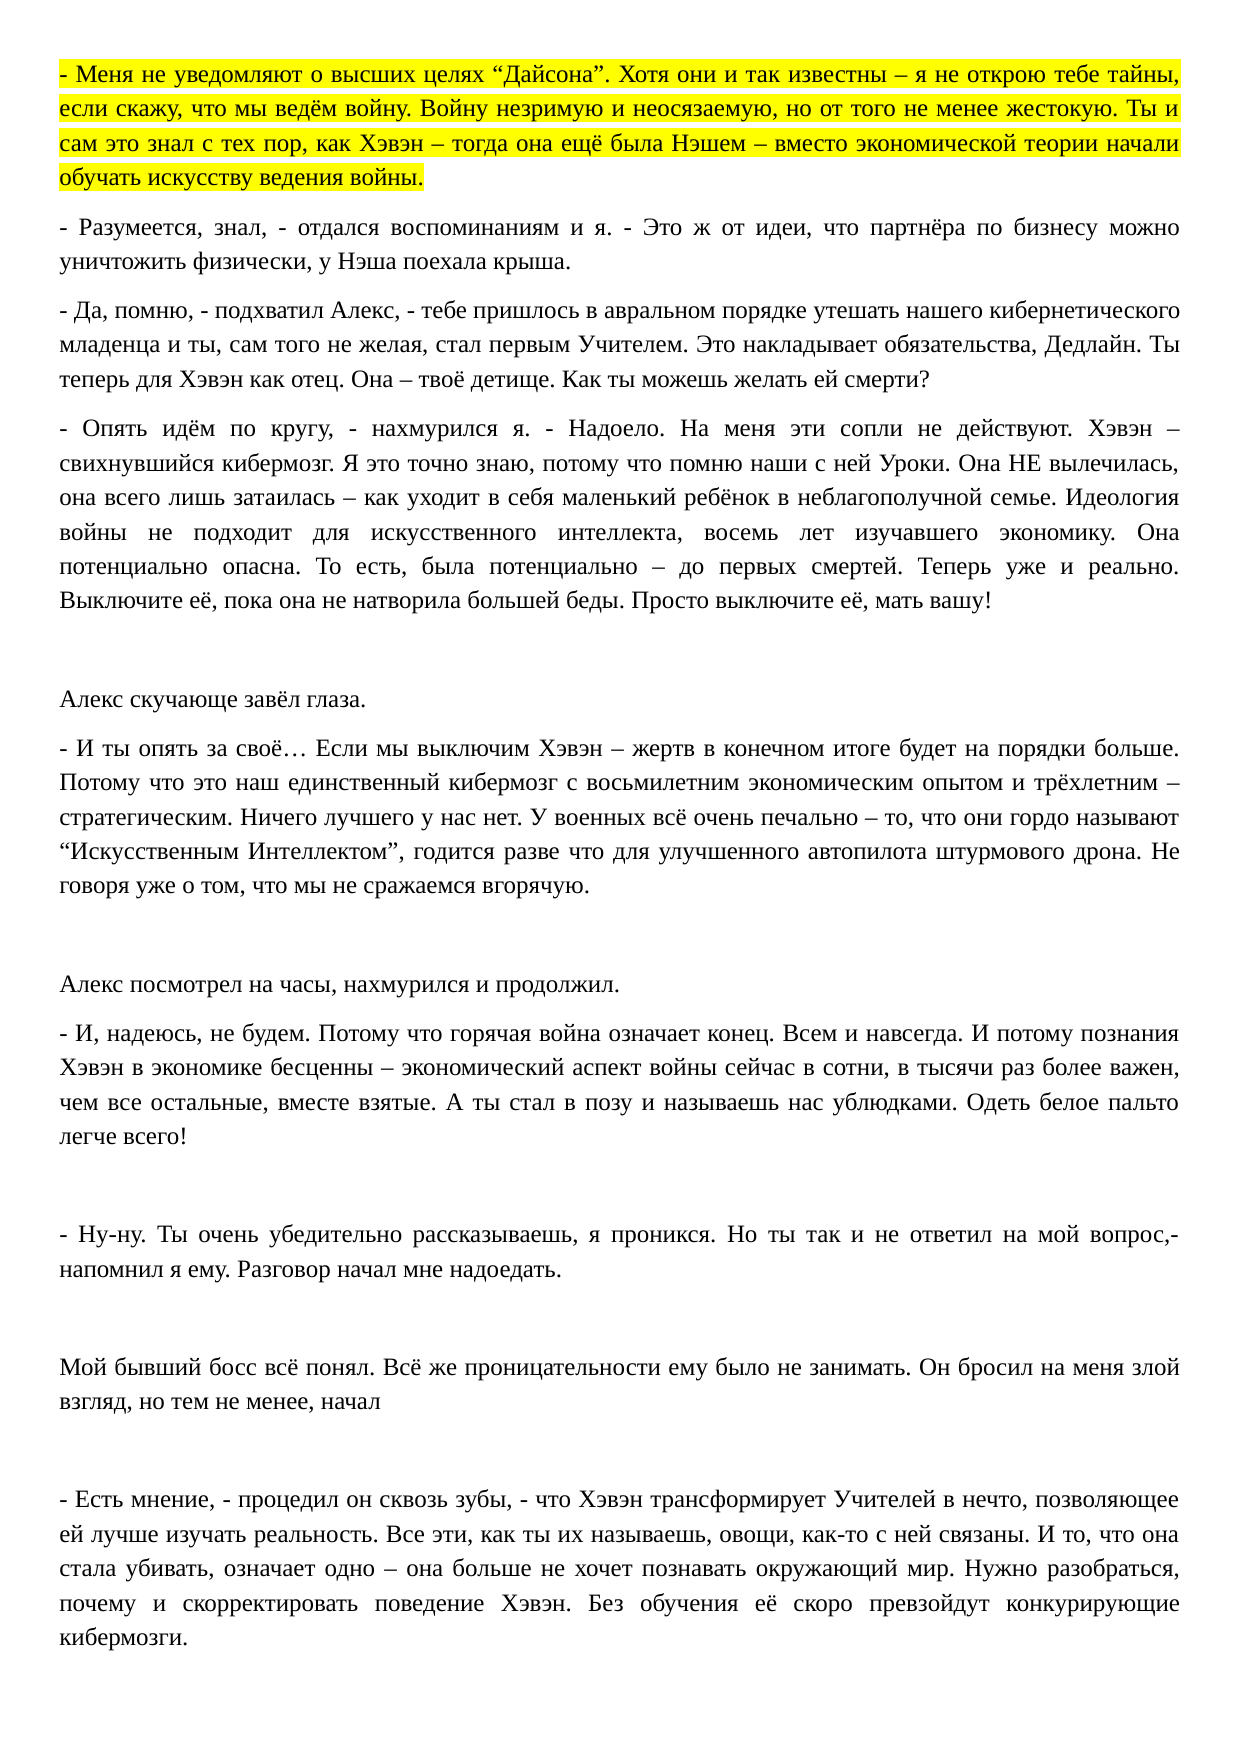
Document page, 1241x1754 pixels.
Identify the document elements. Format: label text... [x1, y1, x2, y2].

text - Да, помню, - подхватил Алекс, - тебе пришлось в авральном порядке утешать нашего кибернетического младенца и ты, сам того не желая, стал первым Учителем. Это накладывает обязательства, Дедлайн. Ты теперь для Хэвэн как отец. Она – твоё детище. Как ты можешь желать ей смерти? [59, 295, 1181, 393]
text - И, надеюсь, не будем. Потому что горячая война означает конец. Всем и навсегда. И потому познания Хэвэн в экономике бесценны – экономический аспект войны сейчас в сотни, в тысячи раз более важен, чем все остальные, вместе взятые. А ты стал в позу и называешь нас ублюдками. Одеть белое пальто легче всего! [59, 1018, 1181, 1150]
text - Опять идём по кругу, - нахмурился я. - Надоело. На меня эти сопли не действуют. Хэвэн – свихнувшийся кибермозг. Я это точно знаю, потому что помню наши с ней Уроки. Она НЕ вылечилась, она всего лишь затаилась – как уходит в себя маленький ребёнок в неблагополучной семье. Идеология войны не подходит для искусственного интеллекта, восемь лет изучавшего экономику. Она потенциально опасна. То есть, была потенциально – до первых смертей. Теперь уже и реально. Выключите её, пока она не натворила большей беды. Просто выключите её, мать вашу! [59, 413, 1181, 614]
text Алекс скучающе завёл глаза. [59, 684, 1181, 712]
text - Есть мнение, - процедил он сквозь зубы, - что Хэвэн трансформирует Учителей в нечто, позволяющее ей лучше изучать реальность. Все эти, как ты их называешь, овощи, как-то с ней связаны. И то, что она стала убивать, означает одно – она больше не хочет познавать окружающий мир. Нужно разобраться, почему и скорректировать поведение Хэвэн. Без обучения её скоро превзойдут конкурирующие кибермозги. [59, 1484, 1181, 1651]
text Мой бывший босс всё понял. Всё же проницательности ему было не занимать. Он бросил на меня злой взгляд, но тем не менее, начал [59, 1352, 1181, 1415]
text - Меня не уведомляют о высших целях “Дайсона”. Хотя они и так известны – я не открою тебе тайны, если скажу, что мы ведём войну. Войну незримую и неосязаемую, но от того не менее жестокую. Ты и сам это знал с тех пор, как Хэвэн – тогда она ещё была Нэшем – вместо экономической теории начали обучать искусству ведения войны. [59, 59, 1181, 191]
text - Ну-ну. Ты очень убедительно рассказываешь, я проникся. Но ты так и не ответил на мой вопрос,- напомнил я ему. Разговор начал мне надоедать. [59, 1219, 1181, 1283]
text - Разумеется, знал, - отдался воспоминаниям и я. - Это ж от идеи, что партнёра по бизнесу можно уничтожить физически, у Нэша поехала крыша. [59, 212, 1181, 275]
text - И ты опять за своё… Если мы выключим Хэвэн – жертв в конечном итоге будет на порядки больше. Потому что это наш единственный кибермозг с восьмилетним экономическим опытом и трёхлетним – стратегическим. Ничего лучшего у нас нет. У военных всё очень печально – то, что они гордо называют “Искусственным Интеллектом”, годится разве что для улучшенного автопилота штурмового дрона. Не говоря уже о том, что мы не сражаемся вгорячую. [59, 733, 1181, 899]
text Алекс посмотрел на часы, нахмурился и продолжил. [59, 969, 1181, 997]
